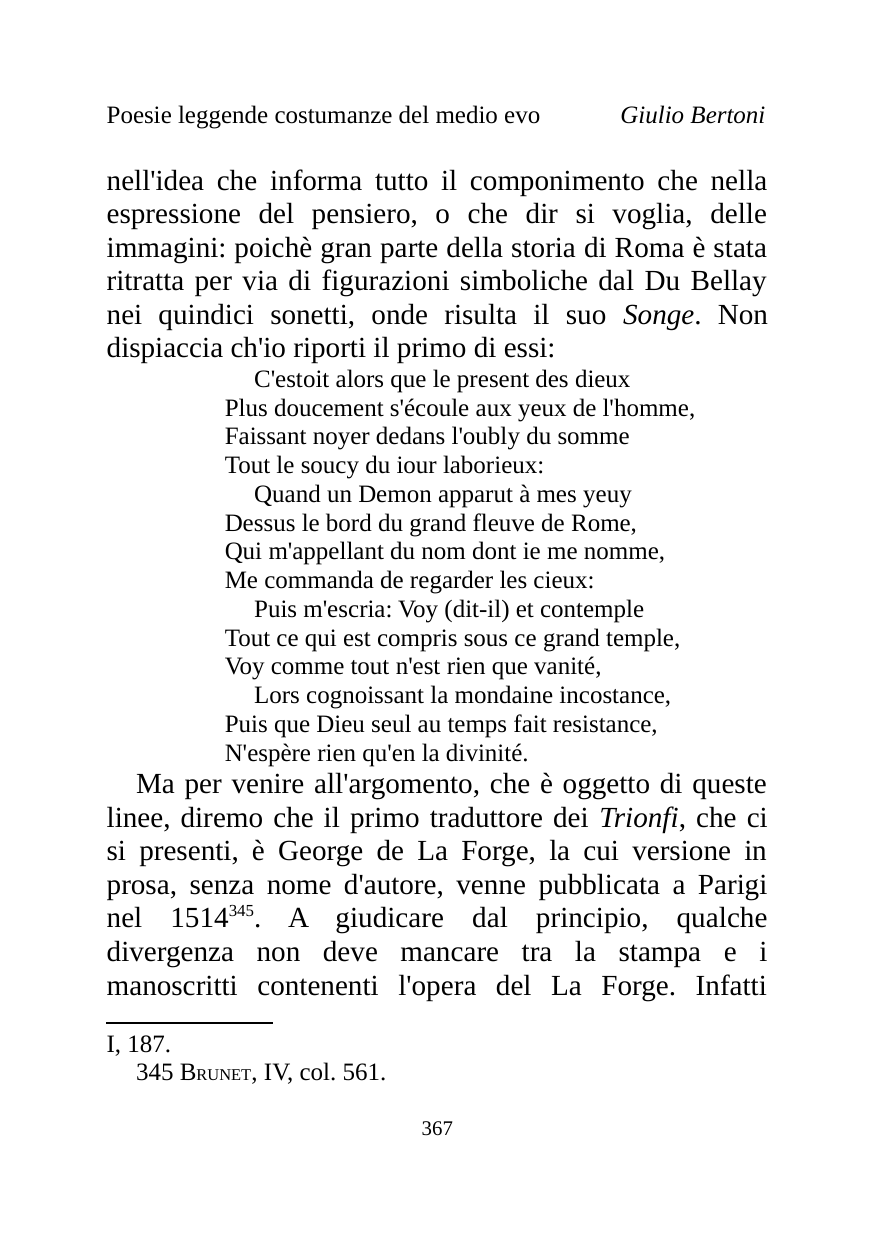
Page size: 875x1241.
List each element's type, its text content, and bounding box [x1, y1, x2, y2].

text Brunet, IV, col. 561. [106, 1057, 768, 1086]
text Quand un Demon apparut à mes yeuy Dessus le bord du grand fleuve de Rome, Qui m'appellant du nom dont ie me nomme, Me commanda de regarder les cieux: [224, 479, 768, 594]
text Lors cognoissant la mondaine incostance, Puis que Dieu seul au temps fait resistance, N'espère rien qu'en la divinité. [224, 680, 768, 766]
text Puis m'escria: Voy (dit-il) et contemple Tout ce qui est compris sous ce grand temple, Voy comme tout n'est rien que vanité, [224, 594, 768, 680]
text nell'idea che informa tutto il componimento che nella espressione del pensiero, o che dir si voglia, delle immagini: poichè gran parte della storia di Roma è stata ritratta per via di figurazioni simboliche dal Du Bellay nei quindici sonetti, onde risulta il suo Songe. Non dispiaccia ch'io riporti il primo di essi: [106, 163, 768, 364]
text Ma per venire all'argomento, che è oggetto di queste linee, diremo che il primo traduttore dei Trionfi, che ci si presenti, è George de La Forge, la cui versione in prosa, senza nome d'autore, venne pubblicata a Parigi nel 1514. A giudicare dal principio, qualche divergenza non deve mancare tra la stampa e i manoscritti contenenti l'opera del La Forge. Infatti [106, 766, 768, 1001]
text I, 187. [106, 1029, 768, 1057]
text C'estoit alors que le present des dieux Plus doucement s'écoule aux yeux de l'homme, Faissant noyer dedans l'oubly du somme Tout le soucy du iour laborieux: [224, 364, 768, 479]
